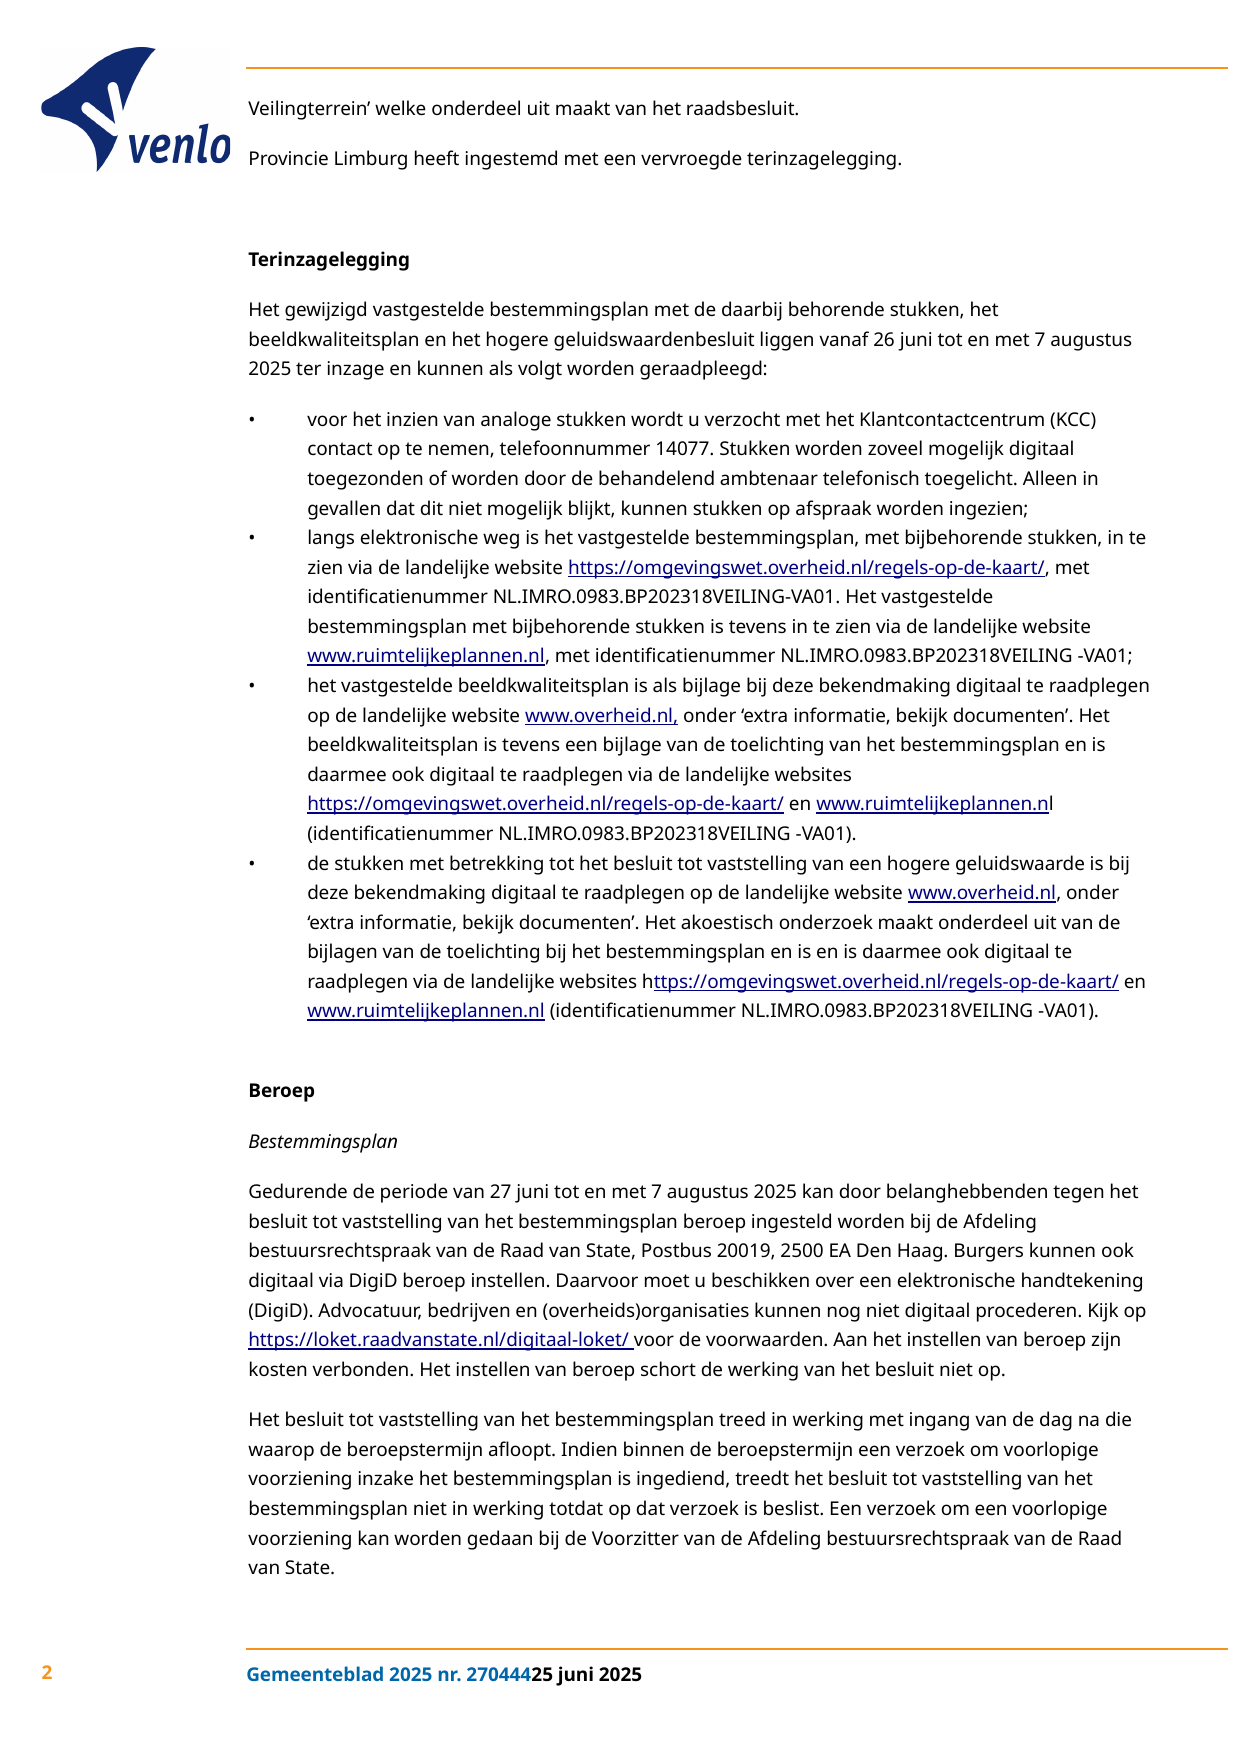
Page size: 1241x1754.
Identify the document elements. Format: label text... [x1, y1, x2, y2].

text Het besluit tot vaststelling van het bestemmingsplan treed in werking met ingang van de dag na die waarop de beroepstermijn afloopt. Indien binnen de beroepstermijn een verzoek om voorlopige voorziening inzake het bestemmingsplan is ingediend, treedt het besluit tot vaststelling van het bestemmingsplan niet in werking totdat op dat verzoek is beslist. Een verzoek om een voorlopige voorziening kan worden gedaan bij de Voorzitter van de Afdeling bestuursrechtspraak van de Raad van State. [248, 1406, 1152, 1580]
text Terinzagelegging [248, 246, 1152, 272]
list voor het inzien van analoge stukken wordt u verzocht met het Klantcontactcentrum (KCC) contact op te nemen, telefoonnummer 14077. Stukken worden zoveel mogelijk digitaal toegezonden of worden door de behandelend ambtenaar telefonisch toegelicht. Alleen in gevallen dat dit niet mogelijk blijkt, kunnen stukken op afspraak worden ingezien; [248, 406, 1152, 521]
list het vastgestelde beeldkwaliteitsplan is als bijlage bij deze bekendmaking digitaal te raadplegen op de landelijke website www.overheid.nl, onder ‘extra informatie, bekijk documenten’. Het beeldkwaliteitsplan is tevens een bijlage van de toelichting van het bestemmingsplan en is daarmee ook digitaal te raadplegen via de landelijke websites https://omgevingswet.overheid.nl/regels-op-de-kaart/ en www.ruimtelijkeplannen.nl (identificatienummer NL.IMRO.0983.BP202318VEILING -VA01). [248, 672, 1152, 846]
text Het gewijzigd vastgestelde bestemmingsplan met de daarbij behorende stukken, het beeldkwaliteitsplan en het hogere geluidswaardenbesluit liggen vanaf 26 juni tot en met 7 augustus 2025 ter inzage en kunnen als volgt worden geraadpleegd: [248, 296, 1152, 381]
text Beroep [248, 1078, 1152, 1103]
text Provincie Limburg heeft ingestemd met een vervroegde terinzagelegging. [248, 145, 1152, 171]
picture [41, 47, 231, 172]
text Gedurende de periode van 27 juni tot en met 7 augustus 2025 kan door belanghebbenden tegen het besluit tot vaststelling van het bestemmingsplan beroep ingesteld worden bij de Afdeling bestuursrechtspraak van de Raad van State, Postbus 20019, 2500 EA Den Haag. Burgers kunnen ook digitaal via DigiD beroep instellen. Daarvoor moet u beschikken over een elektronische handtekening (DigiD). Advocatuur, bedrijven en (overheids)organisaties kunnen nog niet digitaal procederen. Kijk op https://loket.raadvanstate.nl/digitaal-loket/ voor de voorwaarden. Aan het instellen van beroep zijn kosten verbonden. Het instellen van beroep schort de werking van het besluit niet op. [248, 1178, 1152, 1382]
text Bestemmingsplan [248, 1128, 1152, 1154]
list langs elektronische weg is het vastgestelde bestemmingsplan, met bijbehorende stukken, in te zien via de landelijke website https://omgevingswet.overheid.nl/regels-op-de-kaart/, met identificatienummer NL.IMRO.0983.BP202318VEILING-VA01. Het vastgestelde bestemmingsplan met bijbehorende stukken is tevens in te zien via de landelijke website www.ruimtelijkeplannen.nl, met identificatienummer NL.IMRO.0983.BP202318VEILING -VA01; [248, 524, 1152, 668]
list de stukken met betrekking tot het besluit tot vaststelling van een hogere geluidswaarde is bij deze bekendmaking digitaal te raadplegen op de landelijke website www.overheid.nl, onder ‘extra informatie, bekijk documenten’. Het akoestisch onderzoek maakt onderdeel uit van de bijlagen van de toelichting bij het bestemmingsplan en is en is daarmee ook digitaal te raadplegen via de landelijke websites https://omgevingswet.overheid.nl/regels-op-de-kaart/ en www.ruimtelijkeplannen.nl (identificatienummer NL.IMRO.0983.BP202318VEILING -VA01). [248, 850, 1152, 1023]
text Veilingterrein’ welke onderdeel uit maakt van het raadsbesluit. [248, 95, 1152, 121]
